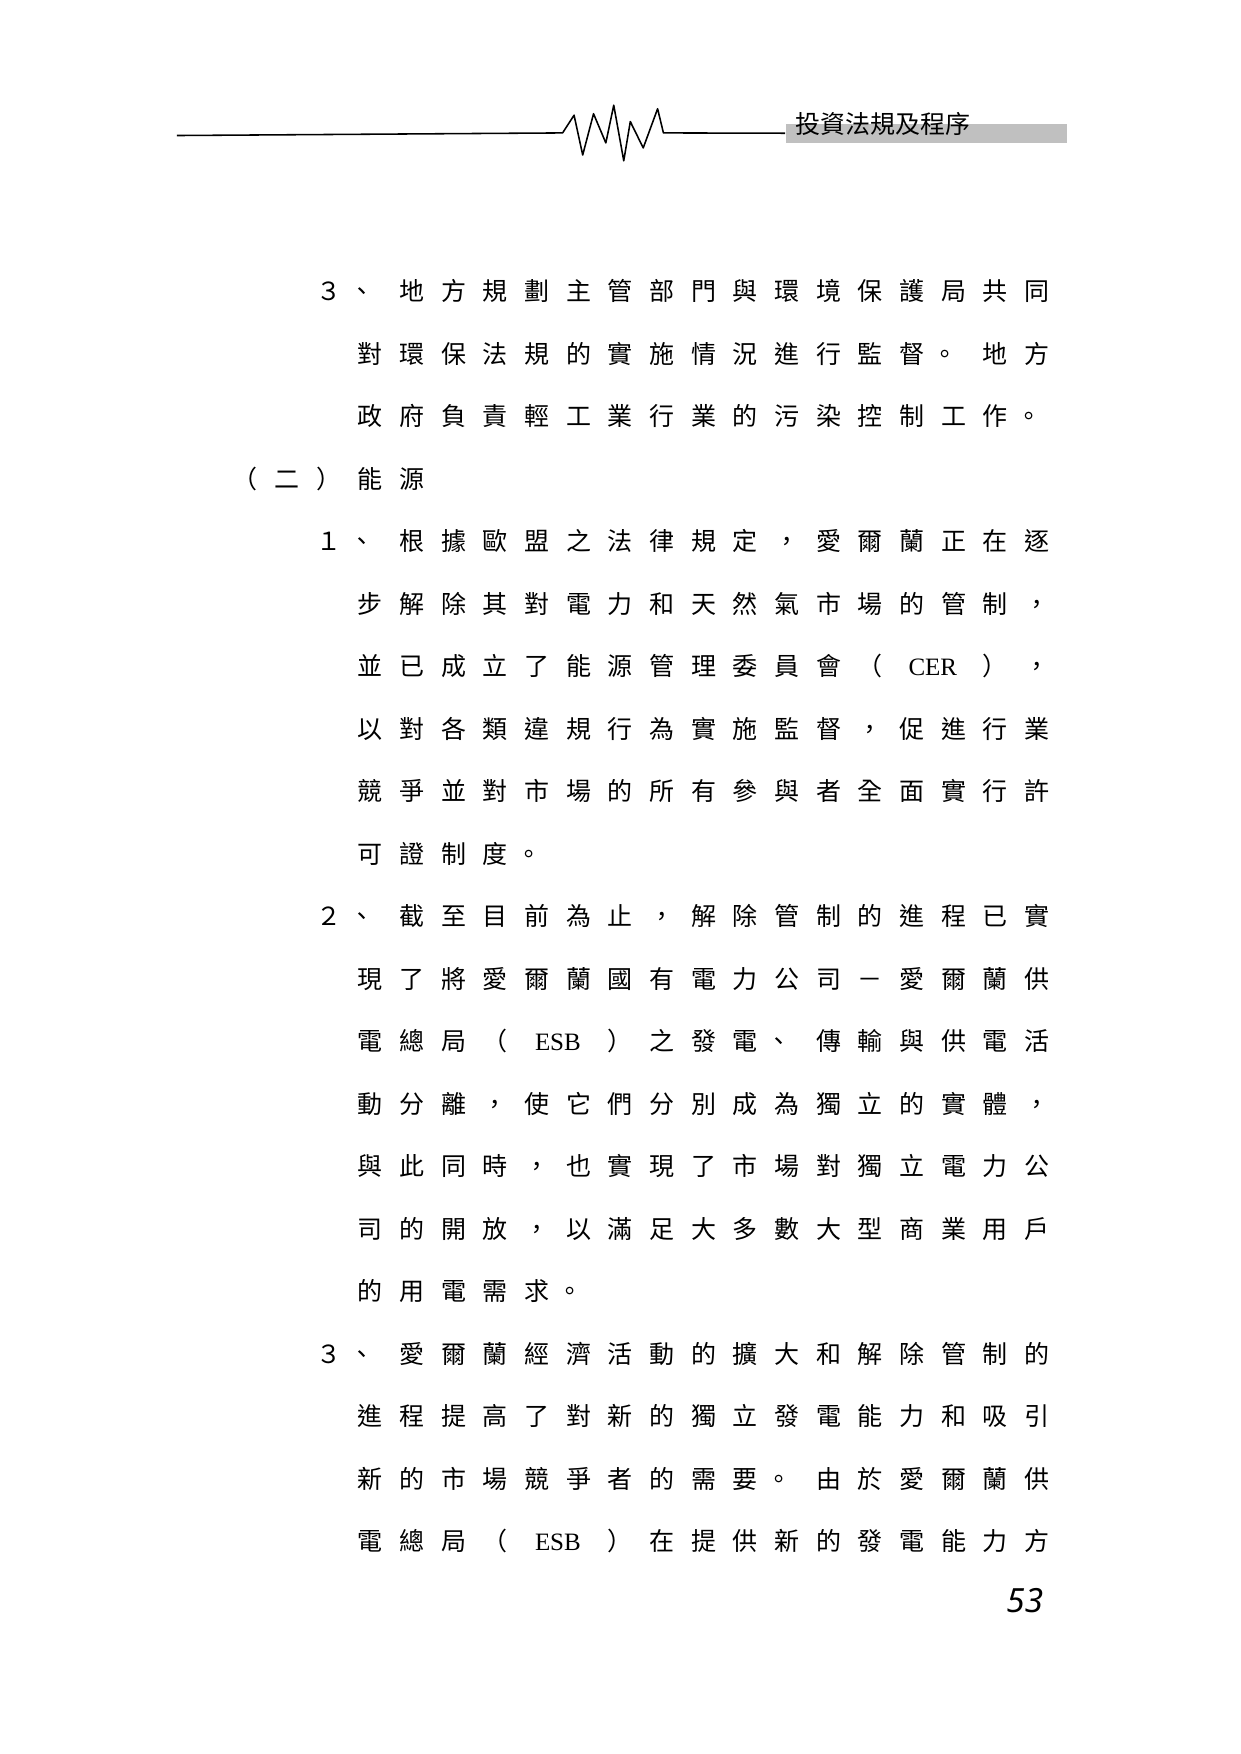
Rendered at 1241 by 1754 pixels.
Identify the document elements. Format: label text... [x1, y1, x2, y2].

text １、根據歐盟之法律規定，愛爾蘭正在逐步解除其對電力和天然氣市場的管制，並已成立了能源管理委員會（CER），以對各類違規行為實施監督，促進行業競爭並對市場的所有參與者全面實行許可證制度。 [281, 500, 1058, 875]
text （二）能源 [207, 438, 1058, 500]
text ２、截至目前為止，解除管制的進程已實現了將愛爾蘭國有電力公司－愛爾蘭供電總局（ESB）之發電、傳輸與供電活動分離，使它們分別成為獨立的實體，與此同時，也實現了市場對獨立電力公司的開放，以滿足大多數大型商業用戶的用電需求。 [281, 875, 1058, 1313]
text ３、地方規劃主管部門與環境保護局共同對環保法規的實施情況進行監督。地方政府負責輕工業行業的污染控制工作。 [281, 250, 1058, 438]
text ３、愛爾蘭經濟活動的擴大和解除管制的進程提高了對新的獨立發電能力和吸引新的市場競爭者的需要。由於愛爾蘭供電總局（ESB）在提供新的發電能力方 [281, 1313, 1058, 1563]
